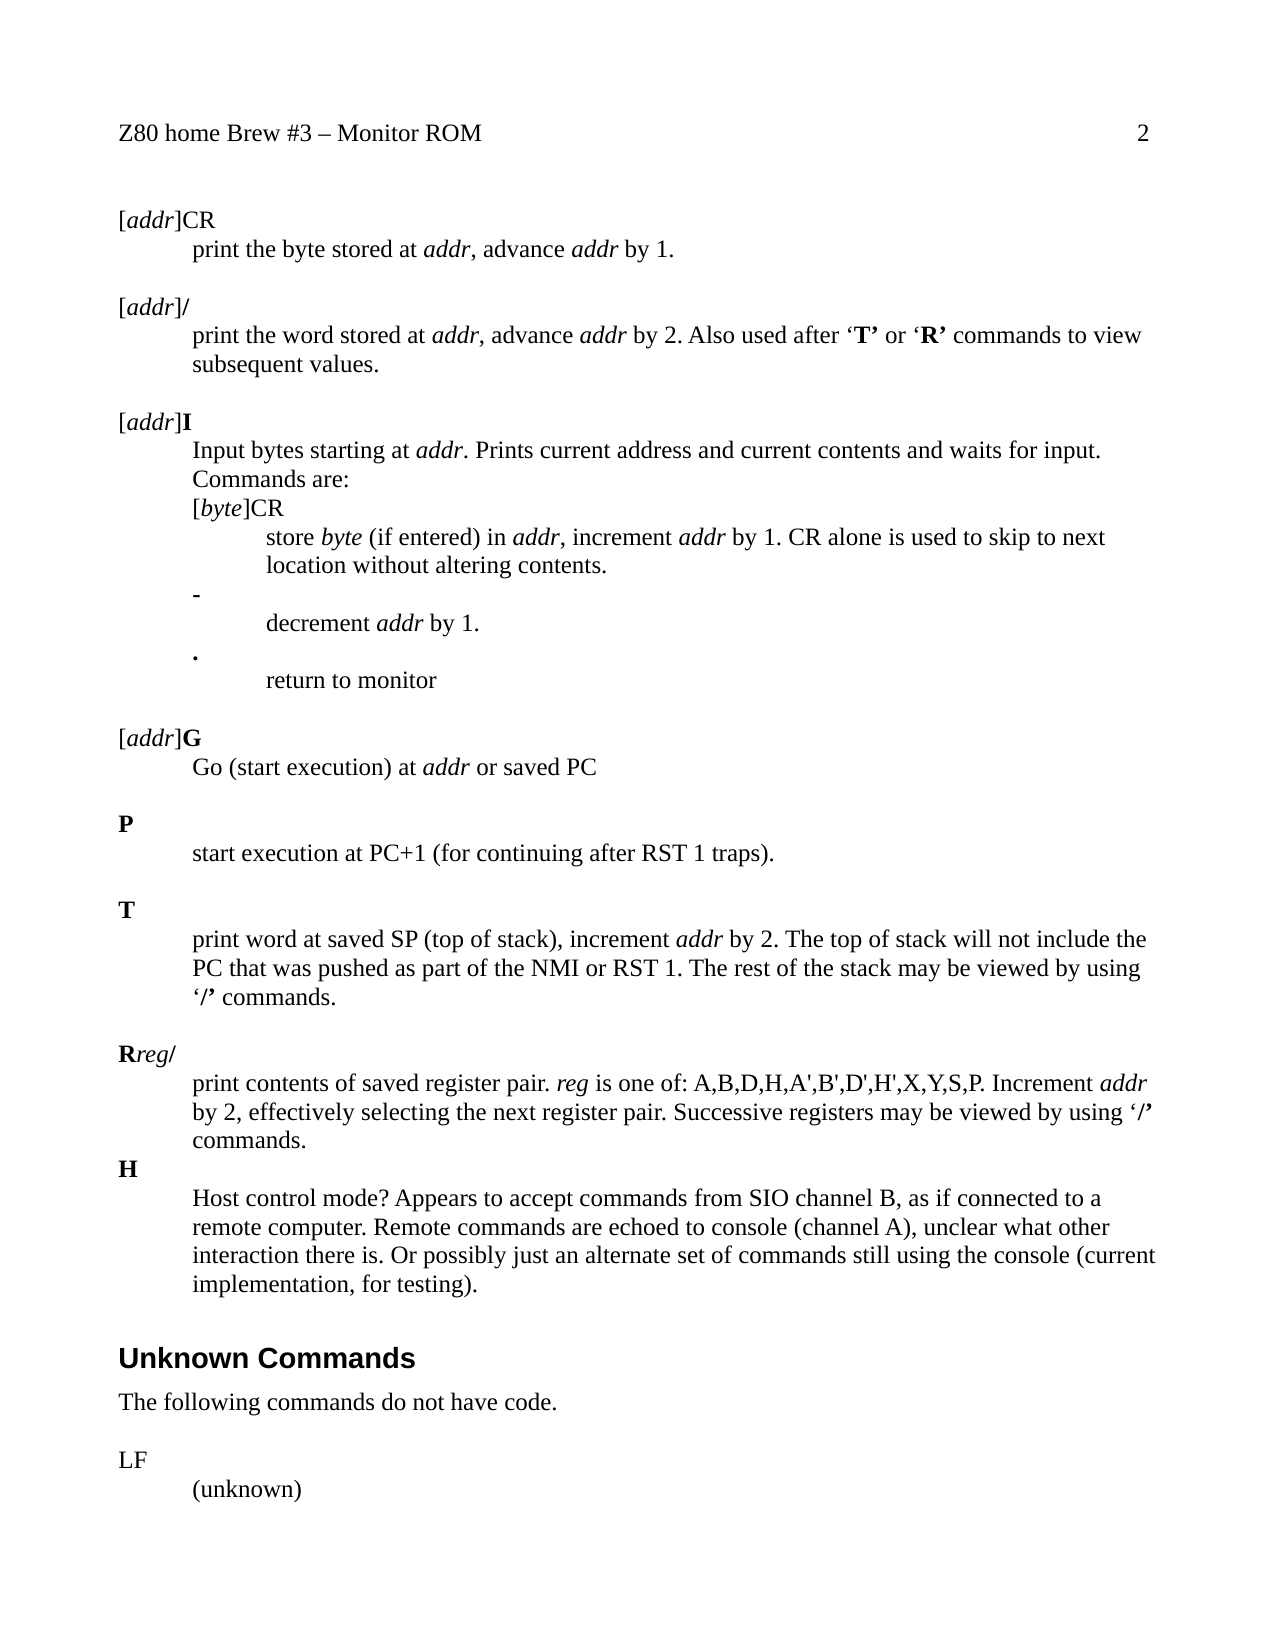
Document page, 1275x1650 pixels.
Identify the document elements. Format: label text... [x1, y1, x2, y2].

text decrement addr by 1. [266, 608, 1157, 637]
text . [192, 637, 1157, 666]
text print the byte stored at addr, advance addr by 1. [192, 234, 1157, 263]
text print the word stored at addr, advance addr by 2. Also used after ‘T’ or ‘R’ commands to view subsequent values. [192, 321, 1157, 378]
text [byte]CR [192, 493, 1157, 522]
text print contents of saved register pair. reg is one of: A,B,D,H,A',B',D',H',X,Y,S,P. Increment addr by 2, effectively selecting the next register pair. Successive registers may be viewed by using ‘/’ commands. [192, 1068, 1157, 1154]
text return to monitor [266, 666, 1157, 694]
text Go (start execution) at addr or saved PC [192, 752, 1157, 781]
text P [118, 809, 1157, 838]
text [addr]G [118, 723, 1157, 752]
text store byte (if entered) in addr, increment addr by 1. CR alone is used to skip to next location without altering contents. [266, 522, 1157, 579]
text (unknown) [192, 1474, 1157, 1502]
text H [118, 1154, 1157, 1183]
text The following commands do not have code. [118, 1387, 1157, 1416]
text Host control mode? Appears to accept commands from SIO channel B, as if connected to a remote computer. Remote commands are echoed to console (channel A), unclear what other interaction there is. Or possibly just an alternate set of commands still using the console (current implementation, for testing). [192, 1183, 1157, 1298]
text Input bytes starting at addr. Prints current address and current contents and waits for input. Commands are: [192, 436, 1157, 493]
text print word at saved SP (top of stack), increment addr by 2. The top of stack will not include the PC that was pushed as part of the NMI or RST 1. The rest of the stack may be viewed by using ‘/’ commands. [192, 924, 1157, 1011]
text [addr]/ [118, 292, 1157, 321]
text - [192, 579, 1157, 608]
text start execution at PC+1 (for continuing after RST 1 traps). [192, 838, 1157, 867]
text Rreg/ [118, 1039, 1157, 1068]
text [addr]CR [118, 206, 1157, 234]
subtitle Unknown Commands [118, 1341, 1157, 1375]
text LF [118, 1445, 1157, 1474]
text [addr]I [118, 407, 1157, 436]
text T [118, 896, 1157, 924]
